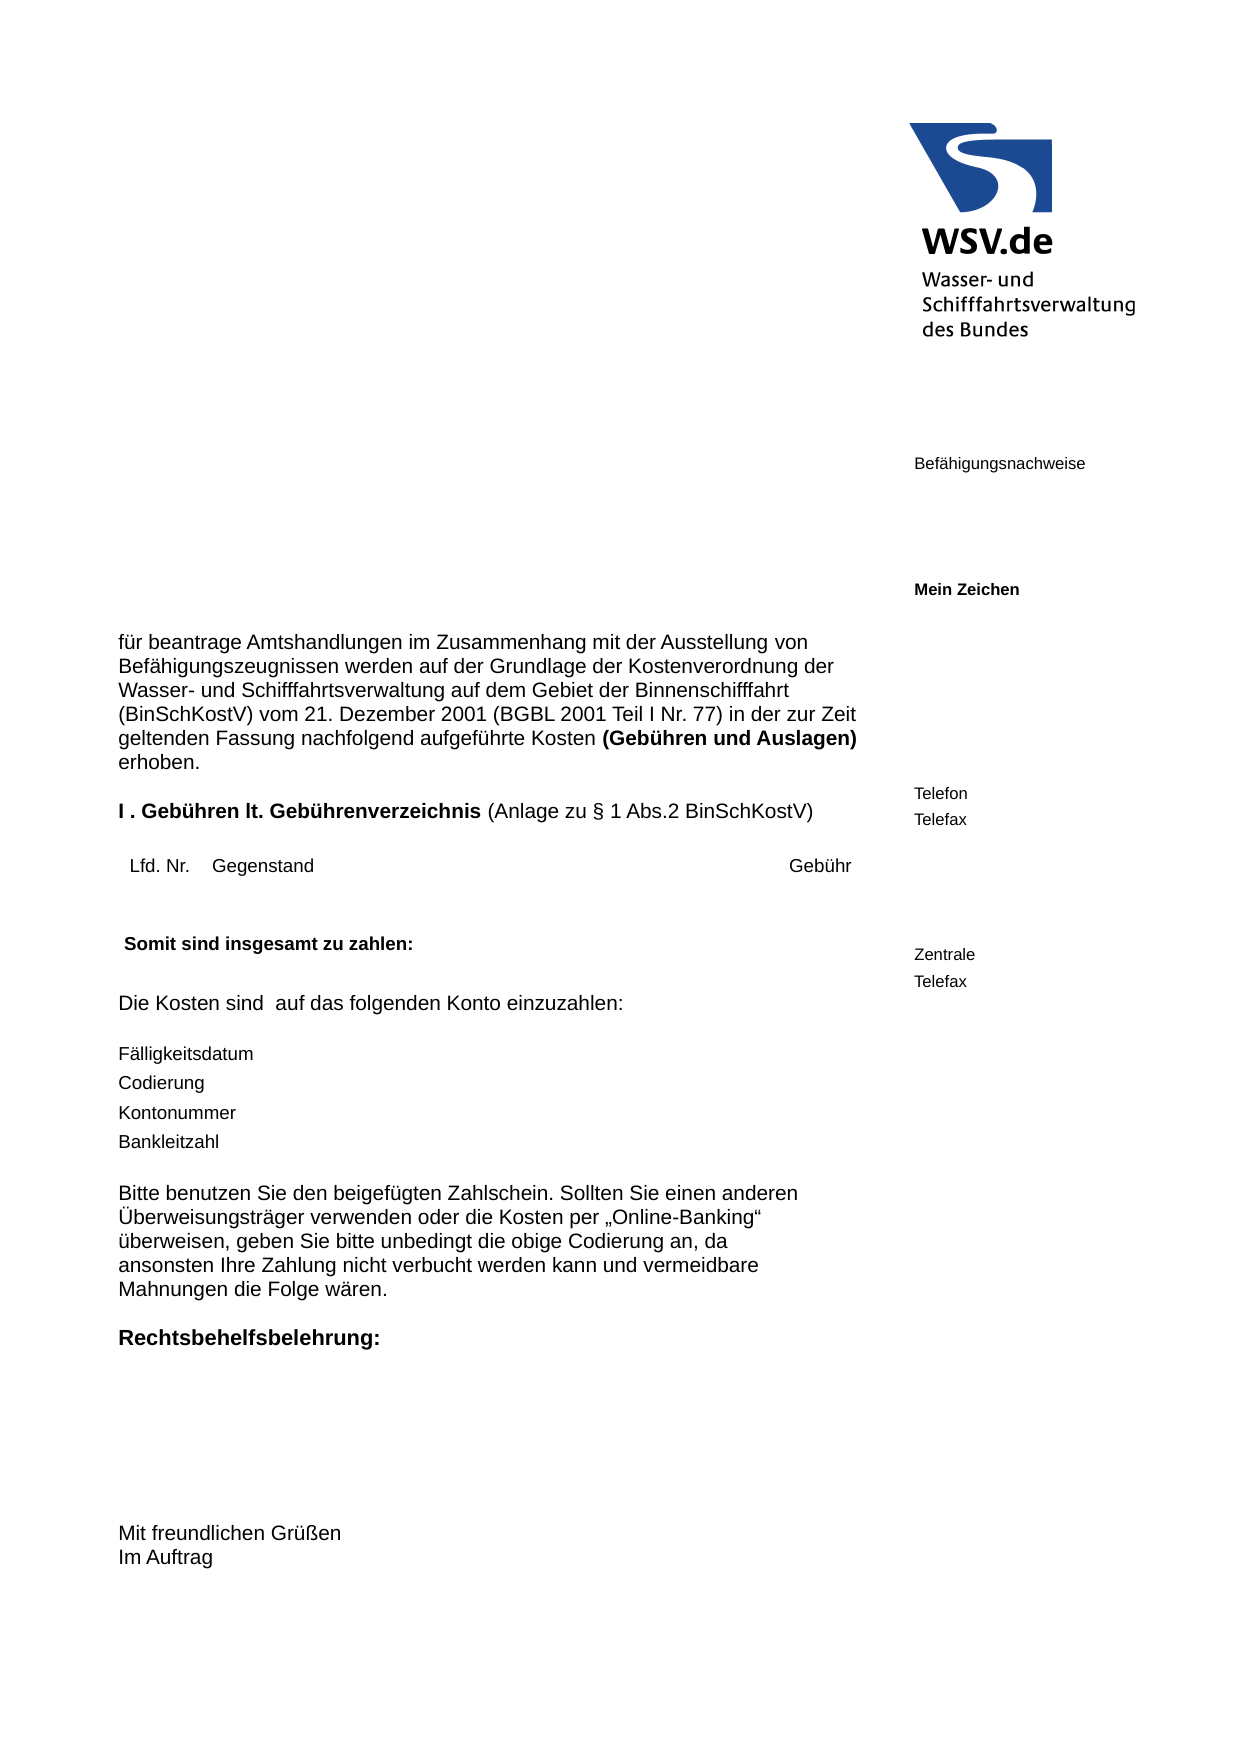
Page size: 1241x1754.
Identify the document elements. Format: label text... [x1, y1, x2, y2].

text Befähigungsnachweise [909, 451, 1175, 473]
text Mahnungen die Folge wären. [118, 1277, 862, 1301]
table_header Gebühr [748, 849, 862, 882]
text Telefon [909, 780, 983, 806]
text Rechtsbehelfsbelehrung: [118, 1325, 862, 1350]
table_cell Kontonummer [118, 1098, 323, 1127]
text Bitte benutzen Sie den beigefügten Zahlschein. Sollten Sie einen anderen [118, 1181, 862, 1205]
table_cell [748, 882, 862, 923]
table_cell Codierung [118, 1068, 323, 1098]
table_header Gegenstand [201, 849, 748, 882]
table_cell [856, 1128, 862, 1157]
table_header Fälligkeitsdatum [118, 1039, 323, 1068]
table_cell Bankleitzahl [118, 1128, 323, 1157]
table_header Lfd. Nr. [118, 849, 201, 882]
picture [909, 123, 1135, 337]
text Mit freundlichen Grüßen [118, 1521, 862, 1545]
table_header [856, 1039, 862, 1068]
text Mein Zeichen [909, 577, 1175, 599]
text ansonsten Ihre Zahlung nicht verbucht werden kann und vermeidbare [118, 1253, 862, 1277]
table_cell Somit sind insgesamt zu zahlen: [118, 923, 748, 964]
text Telefax [909, 968, 983, 994]
text Im Auftrag [118, 1545, 862, 1569]
table_cell [201, 882, 748, 923]
table_cell [856, 1068, 862, 1098]
text Telefax [909, 806, 983, 833]
table_cell [748, 923, 862, 964]
table_cell [118, 882, 201, 923]
text für beantrage Amtshandlungen im Zusammenhang mit der Ausstellung von Befähigungszeugnissen werden auf der Grundlage der Kostenverordnung der Wasser- und Schifffahrtsverwaltung auf dem Gebiet der Binnenschifffahrt (BinSchKostV) vom 21. Dezember 2001 (BGBL 2001 Teil I Nr. 77) in der zur Zeit geltenden Fassung nachfolgend aufgeführte Kosten (Gebühren und Auslagen) erhoben. [118, 630, 862, 774]
text Zentrale [909, 941, 983, 968]
text Überweisungsträger verwenden oder die Kosten per „Online-Banking“ überweisen, geben Sie bitte unbedingt die obige Codierung an, da [118, 1205, 862, 1253]
table_cell [856, 1098, 862, 1127]
text Die Kosten sind auf das folgenden Konto einzuzahlen: [118, 991, 862, 1014]
text I . Gebühren lt. Gebührenverzeichnis (Anlage zu § 1 Abs.2 BinSchKostV) [118, 799, 862, 823]
